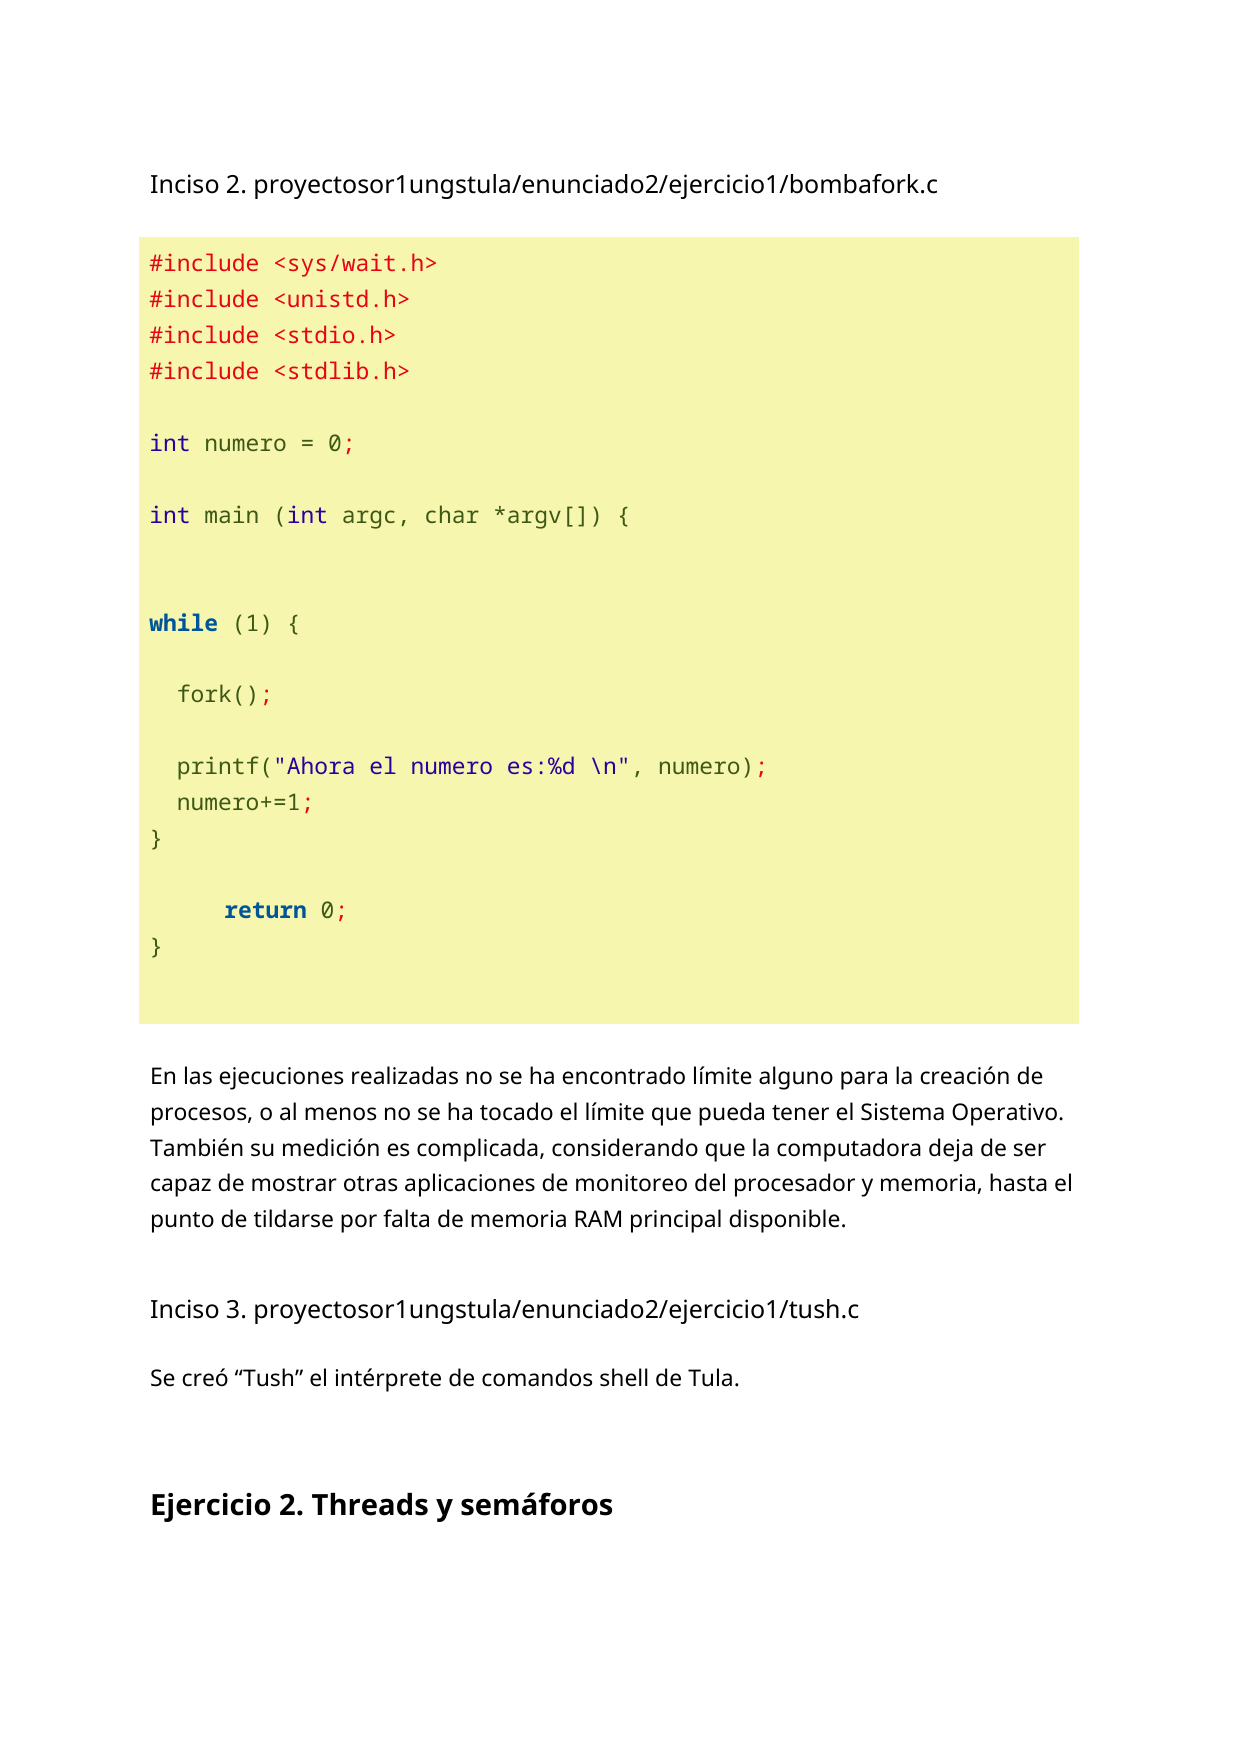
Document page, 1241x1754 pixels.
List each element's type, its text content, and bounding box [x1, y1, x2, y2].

subtitle Ejercicio 2. Threads y semáforos [150, 1484, 1090, 1523]
table_header #include <sys/wait.h> #include <unistd.h> #include <stdio.h> #include <stdlib.h> int numero = 0; int main (int argc, char *argv[]) { while (1) { fork(); printf("Ahora el numero es:%d \n", numero); numero+=1; } return 0; } [139, 237, 1079, 972]
subtitle Inciso 2. proyectosor1ungstula/enunciado2/ejercicio1/bombafork.c [150, 167, 1090, 201]
subtitle Inciso 3. proyectosor1ungstula/enunciado2/ejercicio1/tush.c [150, 1292, 1090, 1326]
text Se creó “Tush” el intérprete de comandos shell de Tula. [150, 1362, 1090, 1393]
text En las ejecuciones realizadas no se ha encontrado límite alguno para la creación de procesos, o al menos no se ha tocado el límite que pueda tener el Sistema Operativo. También su medición es complicada, considerando que la computadora deja de ser capaz de mostrar otras aplicaciones de monitoreo del procesador y memoria, hasta el punto de tildarse por falta de memoria RAM principal disponible. [150, 1059, 1090, 1234]
table_cell [139, 972, 1079, 1024]
